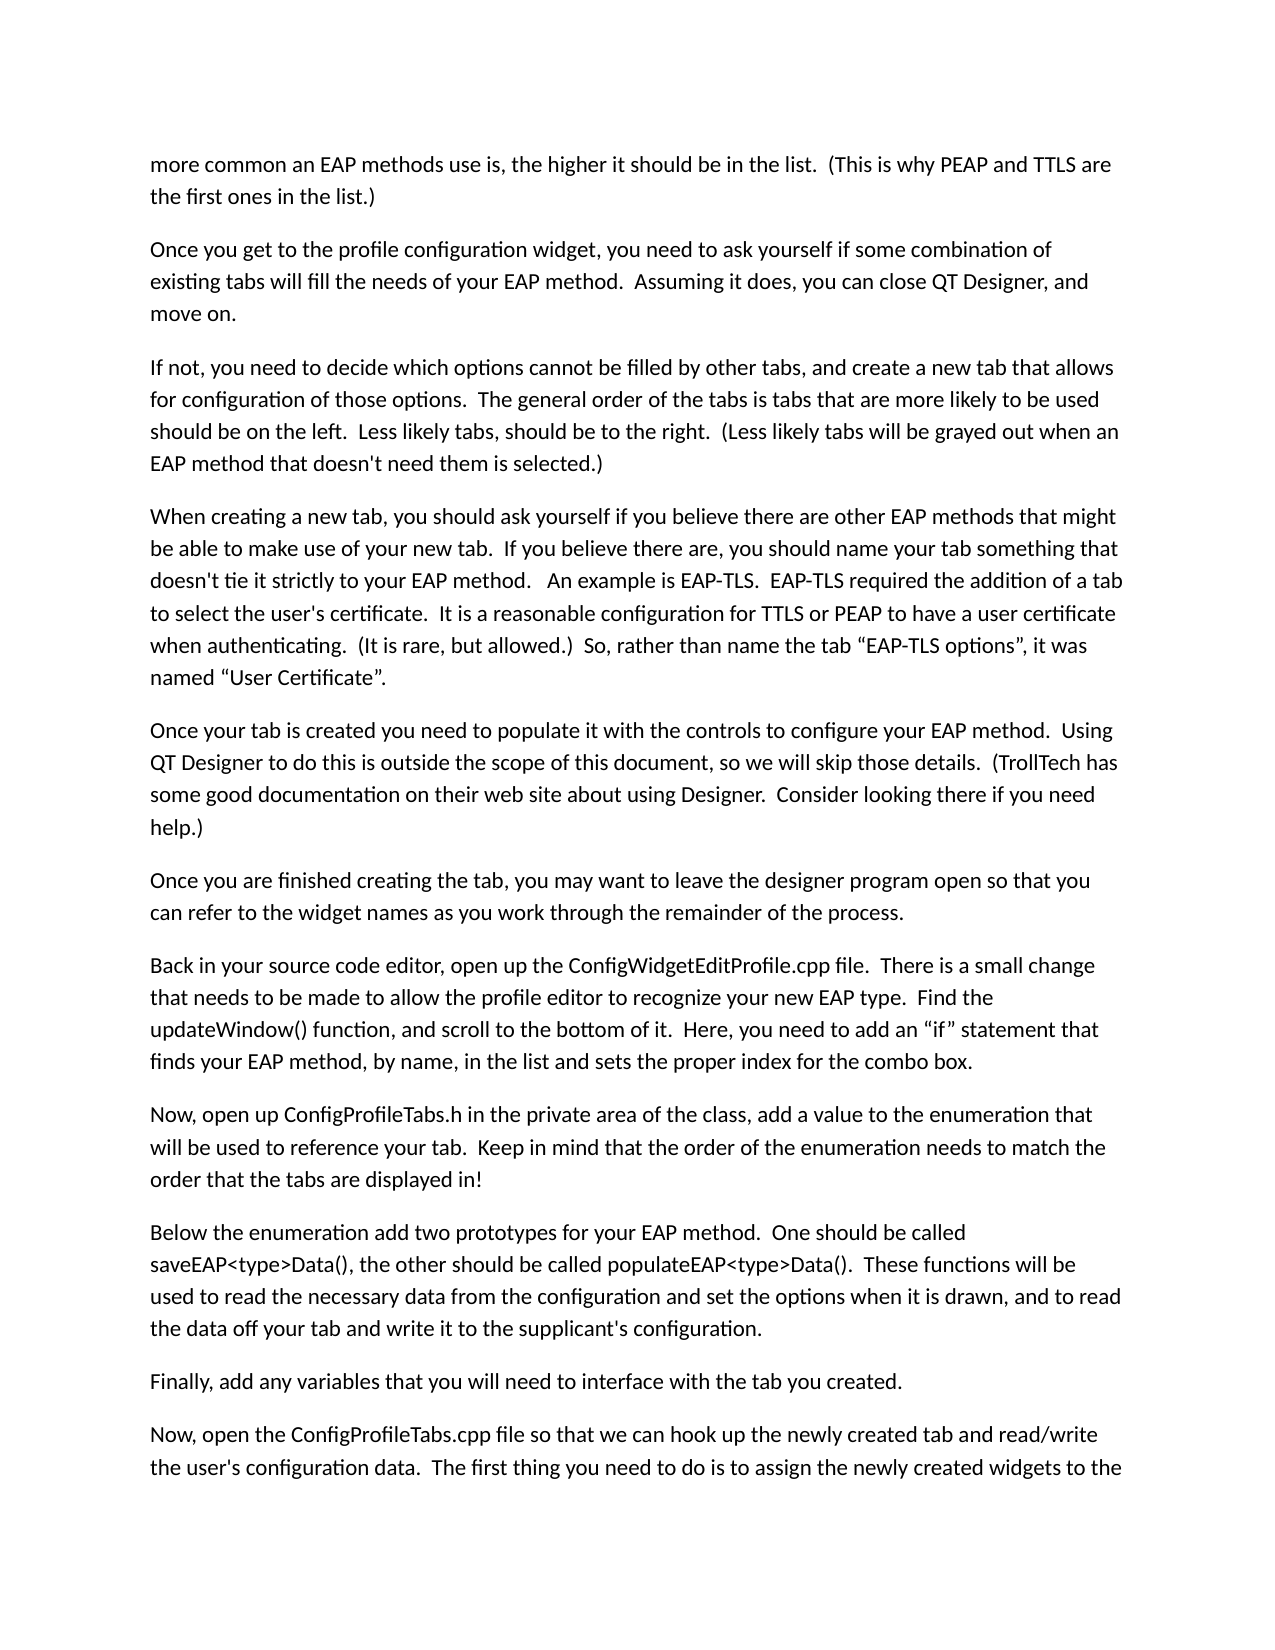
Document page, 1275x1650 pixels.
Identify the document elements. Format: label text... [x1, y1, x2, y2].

text Now, open up ConfigProfileTabs.h in the private area of the class, add a value to the enumeration that will be used to reference your tab. Keep in mind that the order of the enumeration needs to match the order that the tabs are displayed in! [150, 1101, 1125, 1193]
text Now, open the ConfigProfileTabs.cpp file so that we can hook up the newly created tab and read/write the user's configuration data. The first thing you need to do is to assign the newly created widgets to the [150, 1421, 1125, 1481]
text When creating a new tab, you should ask yourself if you believe there are other EAP methods that might be able to make use of your new tab. If you believe there are, you should name your tab something that doesn't tie it strictly to your EAP method. An example is EAP-TLS. EAP-TLS required the addition of a tab to select the user's certificate. It is a reasonable configuration for TTLS or PEAP to have a user certificate when authenticating. (It is rare, but allowed.) So, rather than name the tab “EAP-TLS options”, it was named “User Certificate”. [150, 502, 1125, 691]
text Once you are finished creating the tab, you may want to leave the designer program open so that you can refer to the widget names as you work through the remainder of the process. [150, 866, 1125, 926]
text Back in your source code editor, open up the ConfigWidgetEditProfile.cpp file. There is a small change that needs to be made to allow the profile editor to recognize your new EAP type. Find the updateWindow() function, and scroll to the bottom of it. Here, you need to add an “if” statement that finds your EAP method, by name, in the list and sets the proper index for the combo box. [150, 951, 1125, 1076]
text Finally, add any variables that you will need to interface with the tab you created. [150, 1367, 1125, 1396]
text more common an EAP methods use is, the higher it should be in the list. (This is why PEAP and TTLS are the first ones in the list.) [150, 150, 1125, 210]
text If not, you need to decide which options cannot be filled by other tabs, and create a new tab that allows for configuration of those options. The general order of the tabs is tabs that are more likely to be used should be on the left. Less likely tabs, should be to the right. (Less likely tabs will be grayed out when an EAP method that doesn't need them is selected.) [150, 353, 1125, 477]
text Below the enumeration add two prototypes for your EAP method. One should be called saveEAP<type>Data(), the other should be called populateEAP<type>Data(). These functions will be used to read the necessary data from the configuration and set the options when it is drawn, and to read the data off your tab and write it to the supplicant's configuration. [150, 1218, 1125, 1342]
text Once your tab is created you need to populate it with the controls to configure your EAP method. Using QT Designer to do this is outside the scope of this document, so we will skip those details. (TrollTech has some good documentation on their web site about using Designer. Consider looking there if you need help.) [150, 716, 1125, 841]
text Once you get to the profile configuration widget, you need to ask yourself if some combination of existing tabs will fill the needs of your EAP method. Assuming it does, you can close QT Designer, and move on. [150, 235, 1125, 328]
